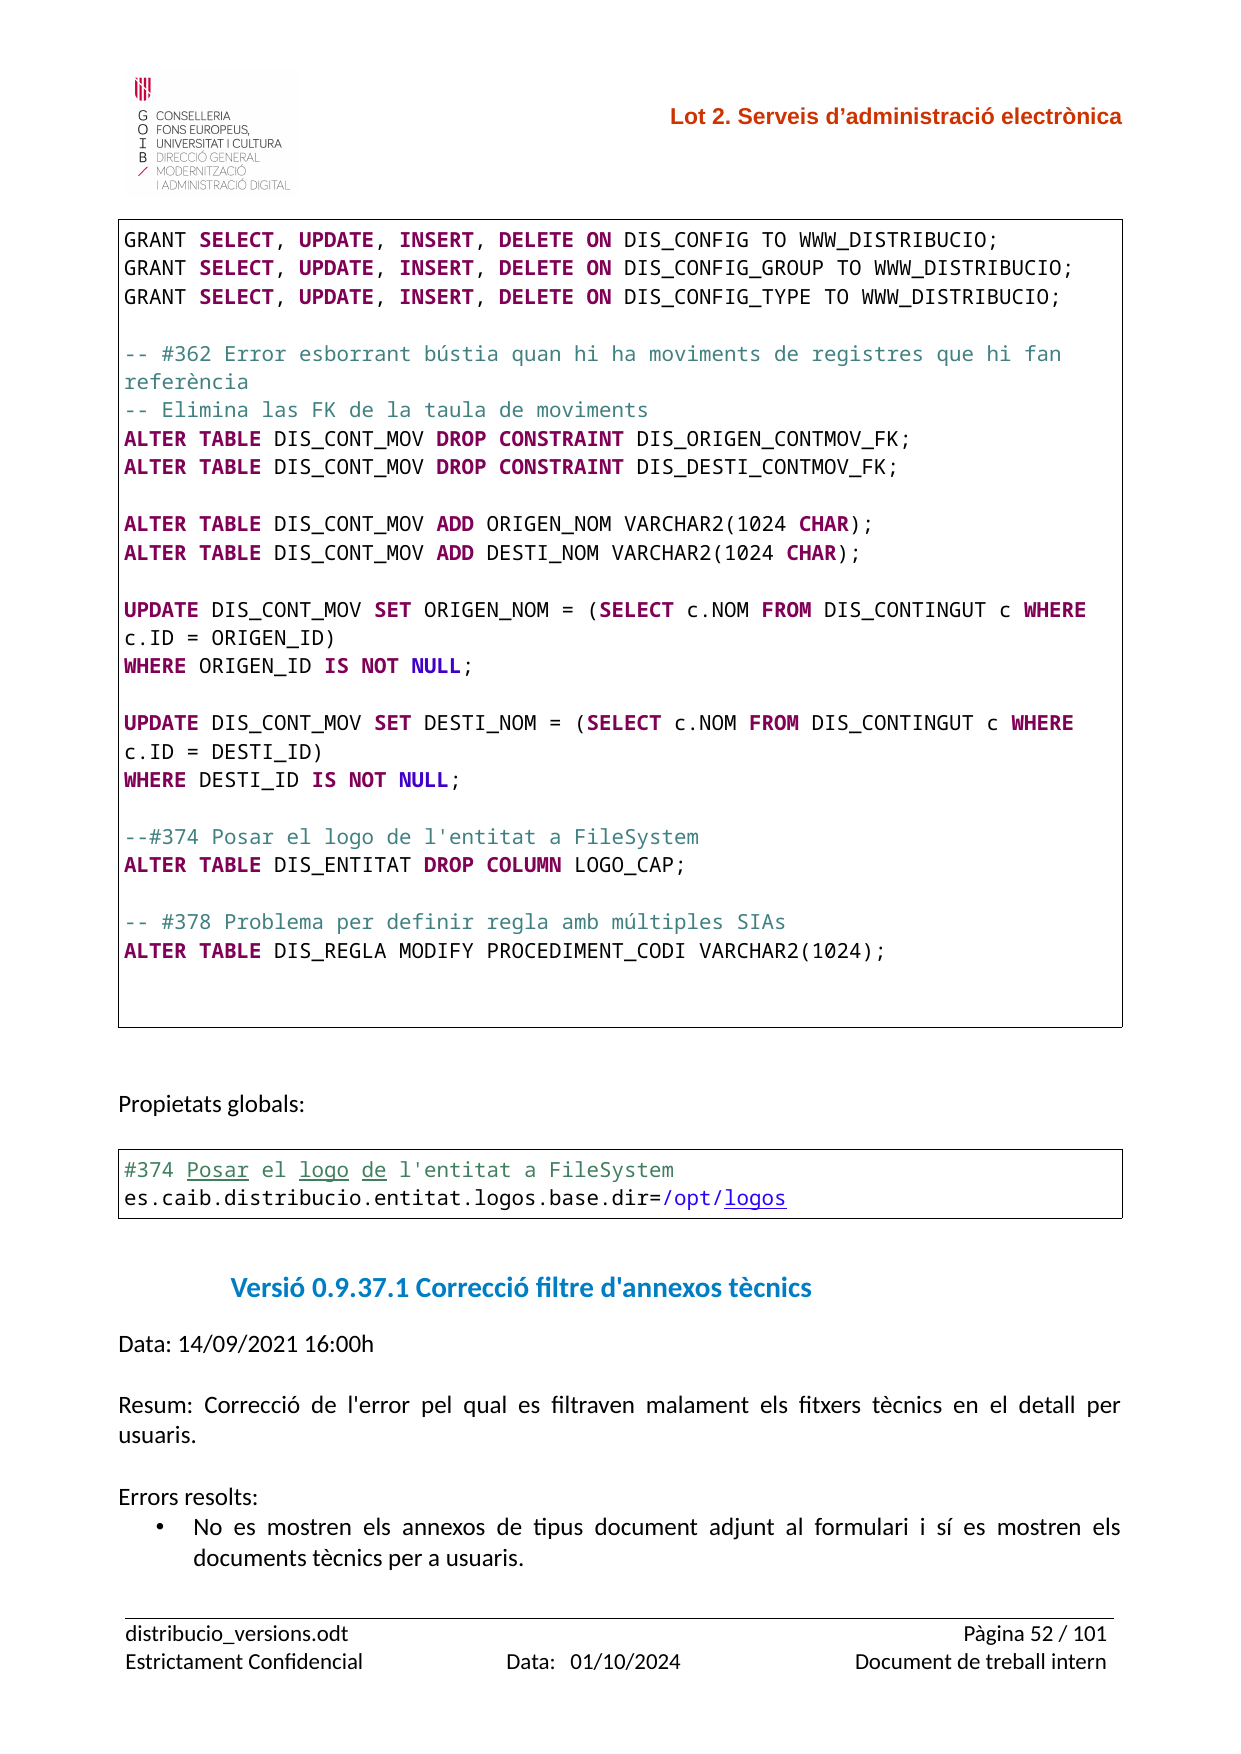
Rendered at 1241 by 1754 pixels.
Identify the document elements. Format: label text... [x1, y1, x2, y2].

text Resum: Correcció de l'error pel qual es filtraven malament els fitxers tècnics en el detall per usuaris. [118, 1389, 1122, 1450]
text Errors resolts: [118, 1481, 1122, 1511]
text Data: 14/09/2021 16:00h [118, 1328, 1122, 1359]
picture [126, 70, 299, 197]
table_header #374 Posar el logo de l'entitat a FileSystem es.caib.distribucio.entitat.logos.base.dir=/opt/logos [119, 1150, 1122, 1218]
text Propietats globals: [118, 1088, 1122, 1119]
subtitle Versió 0.9.37.1 Correcció filtre d'annexos tècnics [153, 1269, 1122, 1304]
list No es mostren els annexos de tipus document adjunt al formulari i sí es mostren els documents tècnics per a usuaris. [156, 1511, 1122, 1572]
table_header GRANT SELECT, UPDATE, INSERT, DELETE ON DIS_CONFIG TO WWW_DISTRIBUCIO; GRANT SELECT, UPDATE, INSERT, DELETE ON DIS_CONFIG_GROUP TO WWW_DISTRIBUCIO; GRANT SELECT, UPDATE, INSERT, DELETE ON DIS_CONFIG_TYPE TO WWW_DISTRIBUCIO; -- #362 Error esborrant bústia quan hi ha moviments de registres que hi fan referència -- Elimina las FK de la taula de moviments ALTER TABLE DIS_CONT_MOV DROP CONSTRAINT DIS_ORIGEN_CONTMOV_FK; ALTER TABLE DIS_CONT_MOV DROP CONSTRAINT DIS_DESTI_CONTMOV_FK; ALTER TABLE DIS_CONT_MOV ADD ORIGEN_NOM VARCHAR2(1024 CHAR); ALTER TABLE DIS_CONT_MOV ADD DESTI_NOM VARCHAR2(1024 CHAR); UPDATE DIS_CONT_MOV SET ORIGEN_NOM = (SELECT c.NOM FROM DIS_CONTINGUT c WHERE c.ID = ORIGEN_ID) WHERE ORIGEN_ID IS NOT NULL; UPDATE DIS_CONT_MOV SET DESTI_NOM = (SELECT c.NOM FROM DIS_CONTINGUT c WHERE c.ID = DESTI_ID) WHERE DESTI_ID IS NOT NULL; --#374 Posar el logo de l'entitat a FileSystem ALTER TABLE DIS_ENTITAT DROP COLUMN LOGO_CAP; -- #378 Problema per definir regla amb múltiples SIAs ALTER TABLE DIS_REGLA MODIFY PROCEDIMENT_CODI VARCHAR2(1024); [119, 220, 1122, 1027]
